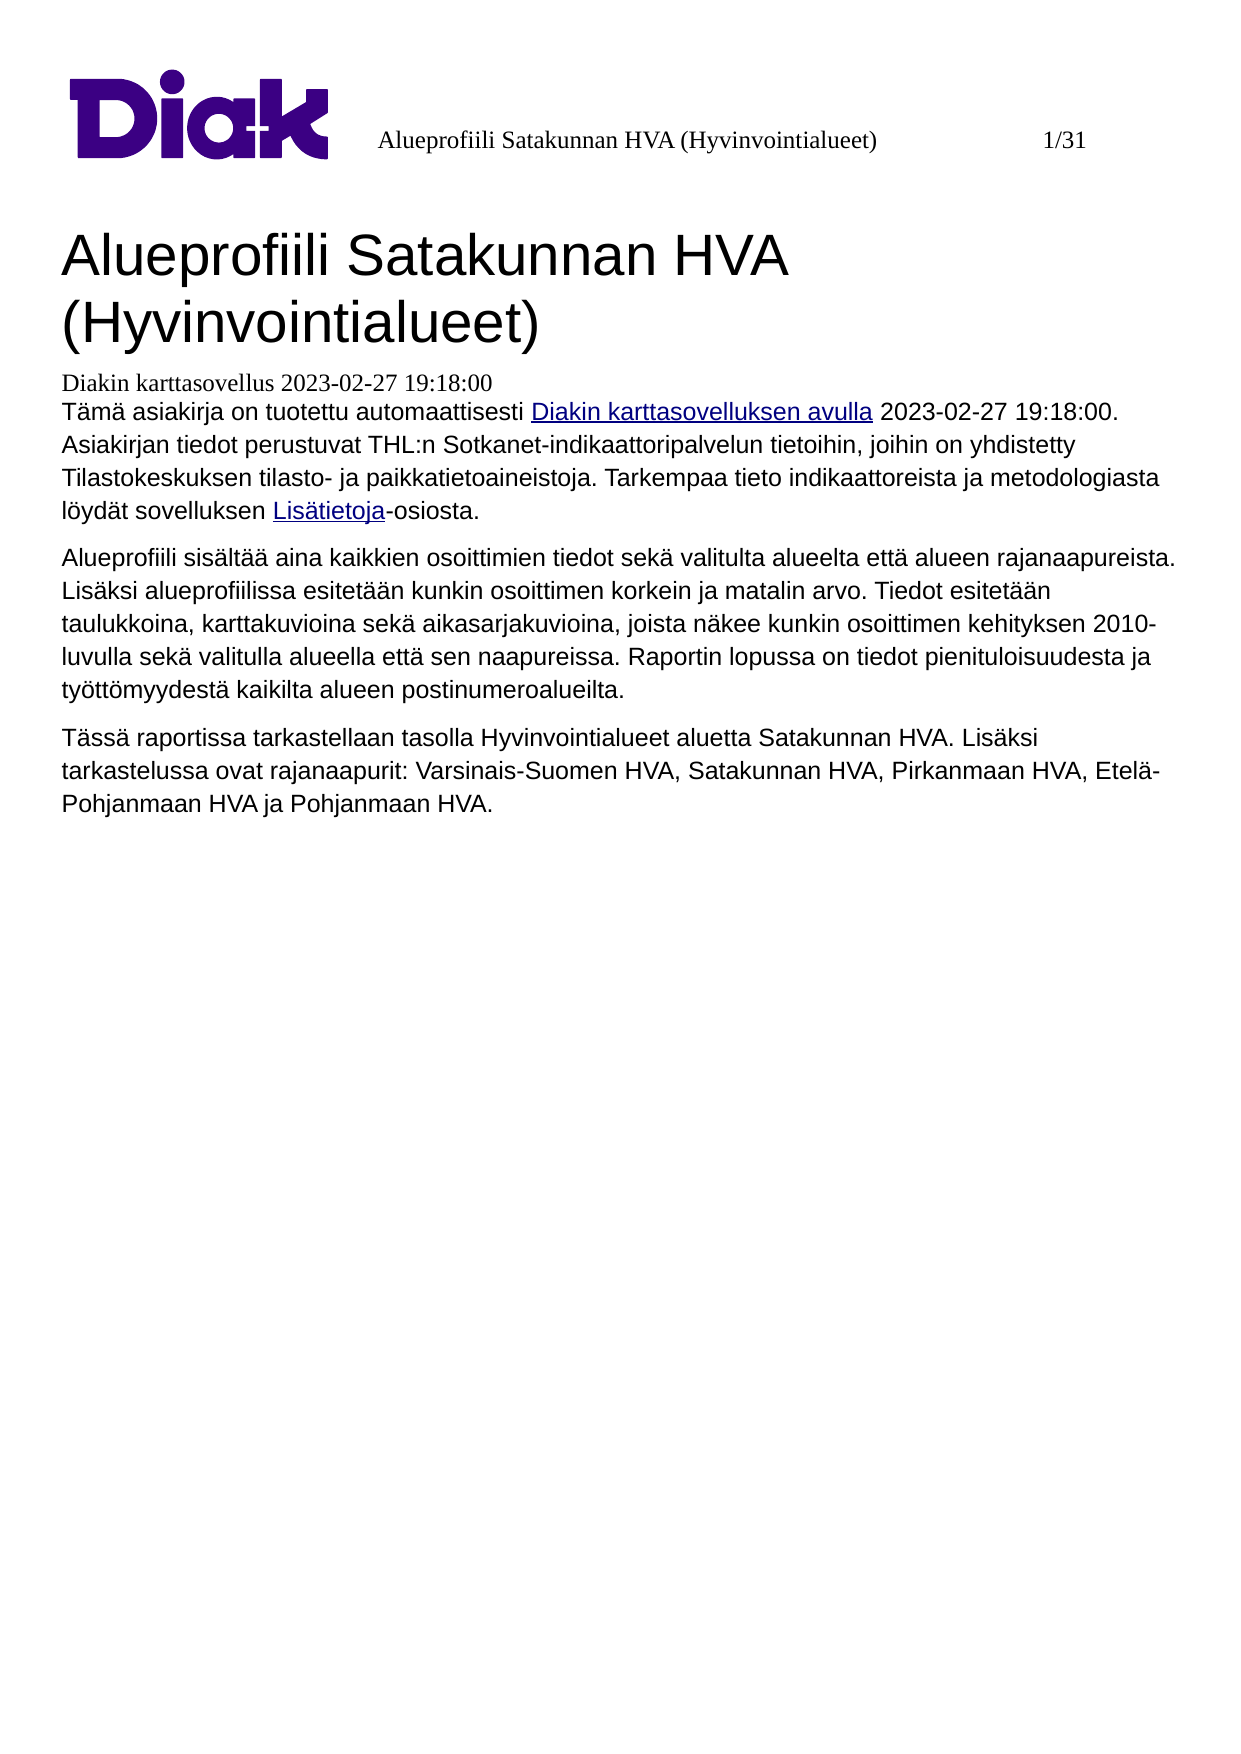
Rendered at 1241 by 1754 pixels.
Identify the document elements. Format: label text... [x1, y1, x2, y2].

text Alueprofiili sisältää aina kaikkien osoittimien tiedot sekä valitulta alueelta että alueen rajanaapureista. Lisäksi alueprofiilissa esitetään kunkin osoittimen korkein ja matalin arvo. Tiedot esitetään taulukkoina, karttakuvioina sekä aikasarjakuvioina, joista näkee kunkin osoittimen kehityksen 2010-luvulla sekä valitulla alueella että sen naapureissa. Raportin lopussa on tiedot pienituloisuudesta ja työttömyydestä kaikilta alueen postinumeroalueilta. [61, 543, 1179, 704]
text Diakin karttasovellus 2023-02-27 19:18:00 [61, 368, 1179, 397]
text Tässä raportissa tarkastellaan tasolla Hyvinvointialueet aluetta Satakunnan HVA. Lisäksi tarkastelussa ovat rajanaapurit: Varsinais-Suomen HVA, Satakunnan HVA, Pirkanmaan HVA, Etelä-Pohjanmaan HVA ja Pohjanmaan HVA. [61, 723, 1179, 818]
title Alueprofiili Satakunnan HVA (Hyvinvointialueet) [61, 221, 1179, 355]
text Tämä asiakirja on tuotettu automaattisesti Diakin karttasovelluksen avulla 2023-02-27 19:18:00. Asiakirjan tiedot perustuvat THL:n Sotkanet-indikaattoripalvelun tietoihin, joihin on yhdistetty Tilastokeskuksen tilasto- ja paikkatietoaineistoja. Tarkempaa tieto indikaattoreista ja metodologiasta löydät sovelluksen Lisätietoja-osiosta. [61, 397, 1179, 524]
